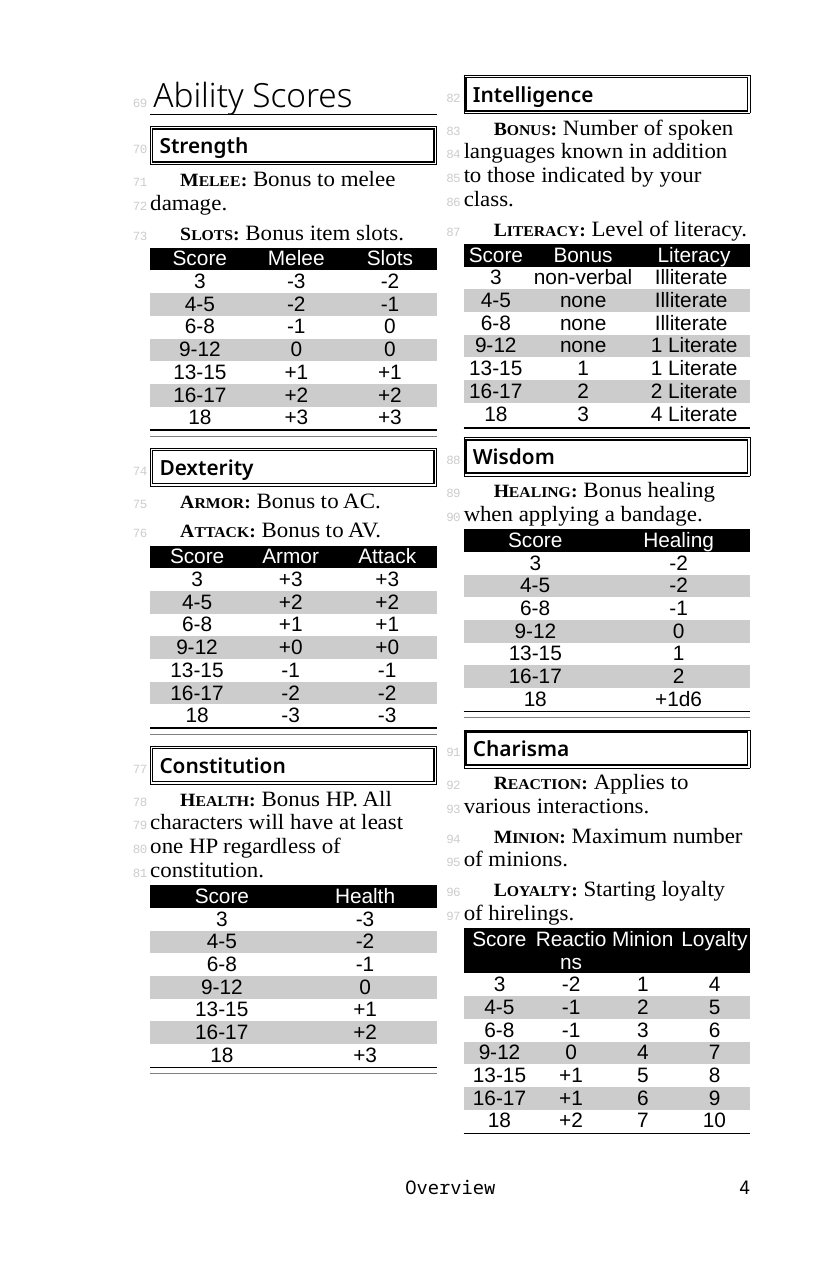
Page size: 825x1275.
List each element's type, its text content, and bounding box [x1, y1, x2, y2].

table_cell +1 [249, 361, 343, 384]
text Reaction: Applies to various interactions. [463, 771, 750, 818]
text Attack: Bonus to AV. [150, 519, 437, 543]
table_cell 18 [464, 403, 528, 427]
table_cell 16-17 [150, 682, 244, 704]
table_cell 4-5 [150, 931, 293, 953]
table_cell 6-8 [150, 953, 293, 976]
table_cell 0 [535, 1042, 607, 1064]
table_cell 4 [678, 974, 750, 996]
table_cell 4 [607, 1042, 678, 1064]
table_cell 4-5 [150, 591, 244, 614]
table_cell +2 [337, 591, 437, 614]
text Literacy: Level of literacy. [463, 217, 750, 241]
table_cell +1 [293, 999, 437, 1021]
table_cell -2 [607, 575, 750, 597]
table_cell Illiterate [638, 289, 750, 312]
table_cell 18 [150, 407, 249, 429]
table_cell 13-15 [464, 357, 528, 380]
table_cell 1 [528, 357, 638, 380]
text Healing: Bonus healing when applying a bandage. [463, 479, 750, 526]
table_cell 9-12 [464, 620, 607, 643]
table_cell -1 [244, 659, 337, 682]
table_cell +2 [244, 591, 337, 614]
table_cell -3 [244, 705, 337, 727]
table_cell +3 [293, 1044, 437, 1067]
table_header Score [150, 248, 249, 270]
table_cell -1 [337, 659, 437, 682]
table_cell 16-17 [150, 1021, 293, 1044]
table_cell 18 [464, 1110, 535, 1132]
table_cell -1 [293, 953, 437, 976]
text Slots: Bonus item slots. [150, 221, 437, 245]
table_cell non-verbal [528, 267, 638, 289]
table_cell 3 [607, 1019, 678, 1042]
subtitle Charisma [467, 733, 747, 764]
table_header Loyalty [678, 928, 750, 973]
table_cell 18 [150, 1044, 293, 1067]
table_cell Illiterate [638, 312, 750, 335]
table_cell +1 [343, 361, 437, 384]
table_cell 0 [343, 316, 437, 338]
table_cell 13-15 [150, 659, 244, 682]
table_cell 9-12 [150, 339, 249, 361]
table_cell 7 [607, 1110, 678, 1132]
table_cell +3 [337, 568, 437, 591]
table_header Slots [343, 248, 437, 270]
table_cell 6 [678, 1019, 750, 1042]
table_cell 13-15 [150, 361, 249, 384]
table_cell 6-8 [464, 1019, 535, 1042]
table_cell -1 [535, 996, 607, 1019]
table_header Literacy [638, 244, 750, 267]
table_header Minion [607, 928, 678, 973]
table_cell 1 [607, 974, 678, 996]
table_cell 0 [607, 620, 750, 643]
table_header Attack [337, 546, 437, 568]
table_cell +2 [293, 1021, 437, 1044]
table_cell 2 [607, 665, 750, 688]
table_cell -1 [535, 1019, 607, 1042]
table_cell 0 [249, 339, 343, 361]
table_cell 13-15 [464, 643, 607, 665]
table_cell +2 [249, 384, 343, 407]
table_cell 9-12 [464, 335, 528, 357]
subtitle Ability Scores [150, 75, 437, 114]
table_cell 3 [150, 908, 293, 931]
table_cell 4-5 [464, 996, 535, 1019]
table_cell 1 Literate [638, 335, 750, 357]
table_header Reactions [535, 928, 607, 973]
table_cell 6-8 [464, 597, 607, 620]
table_cell -3 [293, 908, 437, 931]
table_cell +2 [343, 384, 437, 407]
table_cell 4 Literate [638, 403, 750, 427]
text Loyalty: Starting loyalty of hirelings. [463, 878, 750, 925]
table_cell 16-17 [150, 384, 249, 407]
table_cell Illiterate [638, 267, 750, 289]
table_header Melee [249, 248, 343, 270]
table_cell +0 [337, 636, 437, 659]
table_cell +0 [244, 636, 337, 659]
table_cell 5 [607, 1064, 678, 1087]
table_cell 6-8 [150, 614, 244, 636]
table_cell none [528, 312, 638, 335]
table_cell -1 [607, 597, 750, 620]
table_header Healing [607, 529, 750, 552]
table_cell -1 [343, 293, 437, 316]
table_cell -3 [337, 705, 437, 727]
table_cell +1 [535, 1087, 607, 1110]
text Minion: Maximum number of minions. [463, 824, 750, 872]
table_header Armor [244, 546, 337, 568]
table_cell -1 [249, 316, 343, 338]
text Bonus: Number of spoken languages known in addition to those indicated by your class. [463, 116, 750, 211]
table_cell -2 [249, 293, 343, 316]
table_cell 13-15 [150, 999, 293, 1021]
subtitle Wisdom [467, 441, 747, 472]
table_cell 3 [150, 270, 249, 293]
table_cell 6-8 [150, 316, 249, 338]
table_cell 3 [464, 974, 535, 996]
table_cell +3 [343, 407, 437, 429]
table_header Score [464, 928, 535, 973]
table_cell +1d6 [607, 688, 750, 711]
table_cell none [528, 335, 638, 357]
table_header Bonus [528, 244, 638, 267]
table_cell -2 [343, 270, 437, 293]
table_cell 16-17 [464, 1087, 535, 1110]
table_cell -2 [293, 931, 437, 953]
table_cell 4-5 [150, 293, 249, 316]
table_cell 16-17 [464, 380, 528, 403]
table_cell -2 [337, 682, 437, 704]
table_cell +1 [337, 614, 437, 636]
table_cell -3 [249, 270, 343, 293]
subtitle Intelligence [467, 78, 747, 110]
table_header Score [464, 244, 528, 267]
table_cell -2 [607, 552, 750, 574]
table_cell +3 [249, 407, 343, 429]
table_header Score [150, 546, 244, 568]
table_cell 2 [528, 380, 638, 403]
text Armor: Bonus to AC. [150, 489, 437, 513]
table_cell none [528, 289, 638, 312]
table_cell 3 [464, 552, 607, 574]
table_cell +1 [535, 1064, 607, 1087]
table_cell 18 [464, 688, 607, 711]
table_cell 10 [678, 1110, 750, 1132]
table_cell 0 [343, 339, 437, 361]
table_cell -2 [244, 682, 337, 704]
table_cell 13-15 [464, 1064, 535, 1087]
table_cell 4-5 [464, 575, 607, 597]
text Melee: Bonus to melee damage. [150, 168, 437, 215]
table_cell 9-12 [150, 976, 293, 999]
table_cell 4-5 [464, 289, 528, 312]
table_cell 6-8 [464, 312, 528, 335]
table_cell 9-12 [150, 636, 244, 659]
table_cell 5 [678, 996, 750, 1019]
table_cell 6 [607, 1087, 678, 1110]
table_cell +1 [244, 614, 337, 636]
table_cell 2 Literate [638, 380, 750, 403]
table_cell 18 [150, 705, 244, 727]
table_cell 3 [528, 403, 638, 427]
table_cell 16-17 [464, 665, 607, 688]
table_cell 1 [607, 643, 750, 665]
table_cell 3 [464, 267, 528, 289]
table_cell 2 [607, 996, 678, 1019]
table_cell +2 [535, 1110, 607, 1132]
table_cell 8 [678, 1064, 750, 1087]
table_cell -2 [535, 974, 607, 996]
table_header Health [293, 885, 437, 908]
table_cell +3 [244, 568, 337, 591]
table_cell 3 [150, 568, 244, 591]
table_cell 7 [678, 1042, 750, 1064]
table_cell 0 [293, 976, 437, 999]
table_cell 9 [678, 1087, 750, 1110]
table_header Score [464, 529, 607, 552]
table_cell 1 Literate [638, 357, 750, 380]
table_header Score [150, 885, 293, 908]
text Health: Bonus HP. All characters will have at least one HP regardless of constitution. [150, 787, 437, 882]
table_cell 9-12 [464, 1042, 535, 1064]
